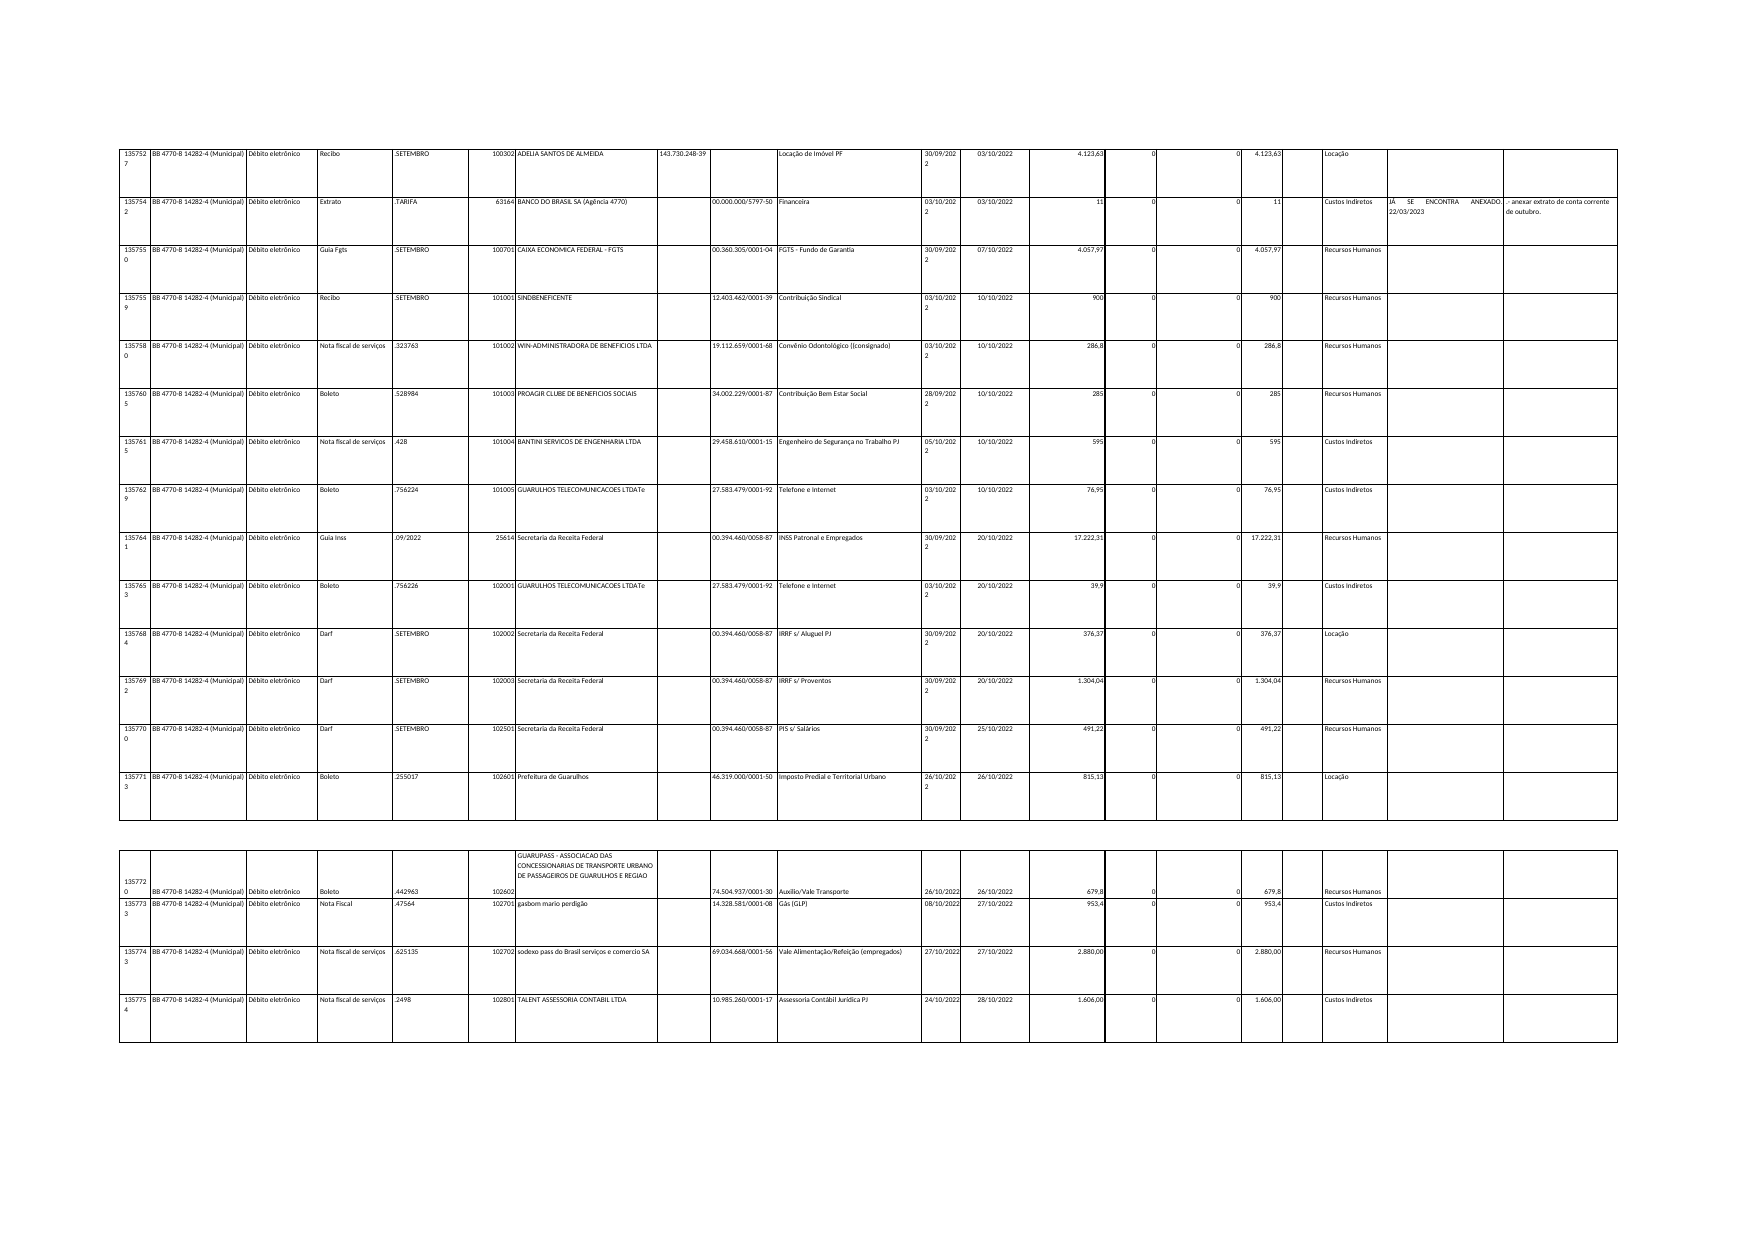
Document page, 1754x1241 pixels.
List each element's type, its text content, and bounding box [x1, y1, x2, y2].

table_cell 0 [1106, 899, 1156, 946]
table_cell [1504, 677, 1617, 724]
table_cell [658, 899, 710, 946]
table_cell [1283, 899, 1322, 946]
table_cell Custos Indiretos [1323, 485, 1387, 532]
table_cell 30/09/2022 [922, 150, 960, 197]
table_cell [1504, 995, 1617, 1042]
table_cell 30/09/2022 [922, 677, 960, 724]
table_cell [1504, 725, 1617, 772]
table_cell Guia Inss [318, 533, 392, 580]
table_cell Débito eletrônico [247, 533, 317, 580]
table_cell 30/09/2022 [922, 533, 960, 580]
table_cell [1283, 198, 1322, 244]
table_cell [1388, 995, 1503, 1042]
table_header [658, 851, 710, 898]
table_cell [658, 198, 710, 244]
table_cell 953,4 [1242, 899, 1282, 946]
table_cell 0 [1106, 725, 1156, 772]
table_cell TALENT ASSESSORIA CONTABIL LTDA [516, 995, 657, 1042]
table_cell 03/10/2022 [961, 198, 1029, 244]
table_cell 34.002.229/0001-87 [711, 389, 777, 436]
table_cell gasbom mario perdigão [516, 899, 657, 946]
table_cell .SETEMBRO [393, 629, 468, 676]
table_cell 1357615 [120, 437, 150, 484]
table_cell .625135 [393, 947, 468, 994]
table_cell 28/09/2022 [922, 389, 960, 436]
table_cell [1504, 899, 1617, 946]
table_cell BB 4770-8 14282-4 (Municipal) [151, 947, 246, 994]
table_cell .SETEMBRO [393, 725, 468, 772]
table_cell Telefone e Internet [778, 485, 921, 532]
table_cell 76,95 [1242, 485, 1282, 532]
table_cell Custos Indiretos [1323, 437, 1387, 484]
table_cell [1388, 485, 1503, 532]
table_cell [1283, 389, 1322, 436]
table_cell 1357700 [120, 725, 150, 772]
table_cell [1388, 246, 1503, 292]
table_cell .SETEMBRO [393, 294, 468, 340]
table_cell [1283, 725, 1322, 772]
table_cell Imposto Predial e Territorial Urbano [778, 773, 921, 819]
table_cell 27.583.479/0001-92 [711, 485, 777, 532]
table_header 679,8 [1242, 851, 1282, 898]
table_cell 0 [1157, 629, 1241, 676]
table_cell [1388, 533, 1503, 580]
table_cell Locação [1323, 629, 1387, 676]
table_cell Secretaria da Receita Federal [516, 725, 657, 772]
table_cell Recursos Humanos [1323, 947, 1387, 994]
table_header 102602 [469, 851, 515, 898]
table_cell 0 [1157, 150, 1241, 197]
table_cell 101003 [469, 389, 515, 436]
table_cell Boleto [318, 485, 392, 532]
table_cell 63164 [469, 198, 515, 244]
table_cell .SETEMBRO [393, 246, 468, 292]
table_cell 1.304,04 [1242, 677, 1282, 724]
table_cell 27.583.479/0001-92 [711, 581, 777, 628]
table_cell Locação de Imóvel PF [778, 150, 921, 197]
table_header 26/10/2022 [961, 851, 1029, 898]
table_cell 1357692 [120, 677, 150, 724]
table_cell [1388, 437, 1503, 484]
table_cell [1283, 947, 1322, 994]
table_cell 00.394.460/0058-87 [711, 629, 777, 676]
table_cell Recibo [318, 150, 392, 197]
table_cell Débito eletrônico [247, 677, 317, 724]
table_cell [1388, 773, 1503, 819]
table_cell [1504, 437, 1617, 484]
table_cell 69.034.668/0001-56 [711, 947, 777, 994]
table_cell 101004 [469, 437, 515, 484]
table_cell 30/09/2022 [922, 629, 960, 676]
table_cell CAIXA ECONOMICA FEDERAL - FGTS [516, 246, 657, 292]
table_cell Débito eletrônico [247, 995, 317, 1042]
table_cell Recursos Humanos [1323, 389, 1387, 436]
table_cell [658, 533, 710, 580]
table_cell 0 [1157, 437, 1241, 484]
table_cell 285 [1242, 389, 1282, 436]
table_cell 143.730.248-39 [658, 150, 710, 197]
table_cell 28/10/2022 [961, 995, 1029, 1042]
table_cell 0 [1106, 389, 1156, 436]
table_cell 0 [1157, 198, 1241, 244]
table_cell [1283, 341, 1322, 388]
table_cell 376,37 [1242, 629, 1282, 676]
table_cell BB 4770-8 14282-4 (Municipal) [151, 341, 246, 388]
table_cell Secretaria da Receita Federal [516, 629, 657, 676]
table_cell BANCO DO BRASIL SA (Agência 4770) [516, 198, 657, 244]
table_cell PIS s/ Salários [778, 725, 921, 772]
table_cell 03/10/2022 [961, 150, 1029, 197]
table_header 0 [1157, 851, 1241, 898]
table_cell [658, 947, 710, 994]
table_header .442963 [393, 851, 468, 898]
table_cell 4.123,63 [1030, 150, 1104, 197]
table_cell PROAGIR CLUBE DE BENEFICIOS SOCIAIS [516, 389, 657, 436]
table_cell 4.123,63 [1242, 150, 1282, 197]
table_cell [1504, 773, 1617, 819]
table_cell 1357733 [120, 899, 150, 946]
table_cell BB 4770-8 14282-4 (Municipal) [151, 629, 246, 676]
table_cell 1357684 [120, 629, 150, 676]
table_header GUARUPASS - ASSOCIACAO DAS CONCESSIONARIAS DE TRANSPORTE URBANO DE PASSAGEIROS DE GUARULHOS E REGIAO [516, 851, 657, 898]
table_cell 46.319.000/0001-50 [711, 773, 777, 819]
table_cell Recibo [318, 294, 392, 340]
table_header 26/10/2022 [922, 851, 960, 898]
table_header Boleto [318, 851, 392, 898]
table_cell Nota fiscal de serviços [318, 341, 392, 388]
table_cell 00.394.460/0058-87 [711, 533, 777, 580]
table_cell Nota fiscal de serviços [318, 947, 392, 994]
table_cell Boleto [318, 581, 392, 628]
table_cell 1357641 [120, 533, 150, 580]
table_cell sodexo pass do Brasil serviços e comercio SA [516, 947, 657, 994]
table_cell BB 4770-8 14282-4 (Municipal) [151, 437, 246, 484]
table_cell 0 [1106, 581, 1156, 628]
table_cell 17.222,31 [1030, 533, 1104, 580]
table_cell 595 [1242, 437, 1282, 484]
table_cell BB 4770-8 14282-4 (Municipal) [151, 246, 246, 292]
table_cell 20/10/2022 [961, 581, 1029, 628]
table_cell 00.394.460/0058-87 [711, 677, 777, 724]
table_header [1504, 851, 1617, 898]
table_cell Recursos Humanos [1323, 533, 1387, 580]
table_cell Débito eletrônico [247, 150, 317, 197]
table_cell [658, 246, 710, 292]
table_cell Boleto [318, 773, 392, 819]
table_cell 286,8 [1030, 341, 1104, 388]
table_cell IRRF s/ Proventos [778, 677, 921, 724]
table_cell [1504, 629, 1617, 676]
table_cell 07/10/2022 [961, 246, 1029, 292]
table_cell 0 [1106, 533, 1156, 580]
table_cell .2498 [393, 995, 468, 1042]
table_cell 0 [1106, 294, 1156, 340]
table_cell JÁ SE ENCONTRA ANEXADO. 22/03/2023 [1388, 198, 1503, 244]
table_cell 10/10/2022 [961, 485, 1029, 532]
table_cell [1283, 773, 1322, 819]
table_cell BB 4770-8 14282-4 (Municipal) [151, 294, 246, 340]
table_cell 39,9 [1030, 581, 1104, 628]
table_cell Nota fiscal de serviços [318, 995, 392, 1042]
table_cell [1283, 294, 1322, 340]
table_cell Darf [318, 725, 392, 772]
table_cell 0 [1106, 437, 1156, 484]
table_cell Débito eletrônico [247, 341, 317, 388]
table_cell [1283, 581, 1322, 628]
table_cell 76,95 [1030, 485, 1104, 532]
table_cell 0 [1157, 773, 1241, 819]
table_cell Convênio Odontológico ((consignado) [778, 341, 921, 388]
table_cell 1357743 [120, 947, 150, 994]
table_cell INSS Patronal e Empregados [778, 533, 921, 580]
table_cell [1504, 581, 1617, 628]
table_cell [1504, 150, 1617, 197]
table_cell BB 4770-8 14282-4 (Municipal) [151, 725, 246, 772]
table_cell Recursos Humanos [1323, 341, 1387, 388]
table_cell 05/10/2022 [922, 437, 960, 484]
table_cell 376,37 [1030, 629, 1104, 676]
table_cell BB 4770-8 14282-4 (Municipal) [151, 389, 246, 436]
table_cell 27/10/2022 [961, 947, 1029, 994]
table_cell 27/10/2022 [961, 899, 1029, 946]
table_cell [1388, 341, 1503, 388]
table_cell 03/10/2022 [922, 581, 960, 628]
table_cell BB 4770-8 14282-4 (Municipal) [151, 485, 246, 532]
table_cell FGTS - Fundo de Garantia [778, 246, 921, 292]
table_cell [658, 485, 710, 532]
table_cell Débito eletrônico [247, 198, 317, 244]
table_cell [658, 773, 710, 819]
table_cell [1504, 294, 1617, 340]
table_cell [1388, 294, 1503, 340]
table_cell 815,13 [1030, 773, 1104, 819]
table_cell [1504, 389, 1617, 436]
table_cell 03/10/2022 [922, 198, 960, 244]
table_cell [658, 437, 710, 484]
table_cell 26/10/2022 [922, 773, 960, 819]
table_cell 12.403.462/0001-39 [711, 294, 777, 340]
table_cell 0 [1106, 198, 1156, 244]
table_cell Débito eletrônico [247, 899, 317, 946]
table_cell .428 [393, 437, 468, 484]
table_cell Custos Indiretos [1323, 899, 1387, 946]
table_cell [1388, 947, 1503, 994]
table_cell [1504, 485, 1617, 532]
table_cell 00.360.305/0001-04 [711, 246, 777, 292]
table_cell Boleto [318, 389, 392, 436]
table_cell 0 [1106, 485, 1156, 532]
table_cell 1357550 [120, 246, 150, 292]
table_cell 10/10/2022 [961, 294, 1029, 340]
table_cell .47564 [393, 899, 468, 946]
table_cell BB 4770-8 14282-4 (Municipal) [151, 581, 246, 628]
table_cell [1388, 629, 1503, 676]
table_cell [1388, 389, 1503, 436]
table_cell 953,4 [1030, 899, 1104, 946]
table_cell [1283, 677, 1322, 724]
table_cell 900 [1030, 294, 1104, 340]
table_cell GUARULHOS TELECOMUNICACOES LTDATe [516, 581, 657, 628]
table_header 74.504.937/0001-30 [711, 851, 777, 898]
table_cell Recursos Humanos [1323, 246, 1387, 292]
table_cell Secretaria da Receita Federal [516, 677, 657, 724]
table_cell .756226 [393, 581, 468, 628]
table_cell Débito eletrônico [247, 947, 317, 994]
table_cell [1388, 150, 1503, 197]
table_cell [658, 341, 710, 388]
table_cell 03/10/2022 [922, 294, 960, 340]
table_cell [1388, 899, 1503, 946]
table_cell 25/10/2022 [961, 725, 1029, 772]
table_cell 1357713 [120, 773, 150, 819]
table_cell Darf [318, 629, 392, 676]
table_cell BB 4770-8 14282-4 (Municipal) [151, 198, 246, 244]
table_cell [658, 629, 710, 676]
table_cell 25614 [469, 533, 515, 580]
table_cell Guia Fgts [318, 246, 392, 292]
table_cell 0 [1157, 725, 1241, 772]
table_cell Débito eletrônico [247, 437, 317, 484]
table_cell 11 [1030, 198, 1104, 244]
table_cell 0 [1157, 341, 1241, 388]
table_header Auxilio/Vale Transporte [778, 851, 921, 898]
table_cell 595 [1030, 437, 1104, 484]
table_cell 0 [1157, 485, 1241, 532]
table_cell .255017 [393, 773, 468, 819]
table_cell 0 [1106, 773, 1156, 819]
table_cell 20/10/2022 [961, 677, 1029, 724]
table_cell [1283, 629, 1322, 676]
table_header Débito eletrônico [247, 851, 317, 898]
table_cell Contribuição Bem Estar Social [778, 389, 921, 436]
table_cell 102601 [469, 773, 515, 819]
table_cell WIN-ADMINISTRADORA DE BENEFICIOS LTDA [516, 341, 657, 388]
table_cell 0 [1106, 150, 1156, 197]
table_cell Débito eletrônico [247, 485, 317, 532]
table_cell 102501 [469, 725, 515, 772]
table_cell 4.057,97 [1030, 246, 1104, 292]
table_cell 0 [1157, 995, 1241, 1042]
table_cell GUARULHOS TELECOMUNICACOES LTDATe [516, 485, 657, 532]
table_cell 1357605 [120, 389, 150, 436]
table_header 1357720 [120, 851, 150, 898]
table_header [1283, 851, 1322, 898]
table_cell 2.880,00 [1242, 947, 1282, 994]
table_cell 1.304,04 [1030, 677, 1104, 724]
table_cell 900 [1242, 294, 1282, 340]
table_cell 102002 [469, 629, 515, 676]
table_cell Recursos Humanos [1323, 677, 1387, 724]
table_cell BB 4770-8 14282-4 (Municipal) [151, 533, 246, 580]
table_cell .- anexar extrato de conta corrente de outubro. [1504, 198, 1617, 244]
table_cell 0 [1157, 947, 1241, 994]
table_cell [1504, 947, 1617, 994]
table_cell 11 [1242, 198, 1282, 244]
table_cell Gás (GLP) [778, 899, 921, 946]
table_header 679,8 [1030, 851, 1104, 898]
table_header [1388, 851, 1503, 898]
table_cell 1357754 [120, 995, 150, 1042]
table_cell 100302 [469, 150, 515, 197]
table_cell 102801 [469, 995, 515, 1042]
table_cell 27/10/2022 [922, 947, 960, 994]
table_cell BB 4770-8 14282-4 (Municipal) [151, 899, 246, 946]
table_cell Nota Fiscal [318, 899, 392, 946]
table_cell 102003 [469, 677, 515, 724]
table_cell 30/09/2022 [922, 725, 960, 772]
table_header BB 4770-8 14282-4 (Municipal) [151, 851, 246, 898]
table_cell 0 [1106, 677, 1156, 724]
table_cell 101002 [469, 341, 515, 388]
table_cell IRRF s/ Aluguel PJ [778, 629, 921, 676]
table_cell 0 [1106, 341, 1156, 388]
table_cell Débito eletrônico [247, 389, 317, 436]
table_cell 0 [1157, 581, 1241, 628]
table_cell 30/09/2022 [922, 246, 960, 292]
table_cell 102701 [469, 899, 515, 946]
table_cell [1283, 995, 1322, 1042]
table_cell 1357542 [120, 198, 150, 244]
table_cell Débito eletrônico [247, 629, 317, 676]
table_cell Débito eletrônico [247, 581, 317, 628]
table_cell 0 [1157, 294, 1241, 340]
table_cell 1.606,00 [1242, 995, 1282, 1042]
table_cell Custos Indiretos [1323, 995, 1387, 1042]
table_cell [1283, 246, 1322, 292]
table_cell Recursos Humanos [1323, 725, 1387, 772]
table_cell 24/10/2022 [922, 995, 960, 1042]
table_cell [658, 677, 710, 724]
table_cell 00.000.000/5797-50 [711, 198, 777, 244]
table_cell 100701 [469, 246, 515, 292]
table_cell 101001 [469, 294, 515, 340]
table_cell 08/10/2022 [922, 899, 960, 946]
table_cell Financeira [778, 198, 921, 244]
table_cell .TARIFA [393, 198, 468, 244]
table_cell 17.222,31 [1242, 533, 1282, 580]
table_cell 285 [1030, 389, 1104, 436]
table_cell Extrato [318, 198, 392, 244]
table_cell .SETEMBRO [393, 150, 468, 197]
table_cell 1357580 [120, 341, 150, 388]
table_cell 1357629 [120, 485, 150, 532]
table_cell [1388, 677, 1503, 724]
table_cell .SETEMBRO [393, 677, 468, 724]
table_cell 19.112.659/0001-68 [711, 341, 777, 388]
table_cell [1283, 437, 1322, 484]
table_cell 0 [1106, 246, 1156, 292]
table_cell 03/10/2022 [922, 341, 960, 388]
table_cell [1388, 725, 1503, 772]
table_cell 1357653 [120, 581, 150, 628]
table_cell [1504, 246, 1617, 292]
table_cell 10/10/2022 [961, 437, 1029, 484]
table_cell [1504, 533, 1617, 580]
table_cell 03/10/2022 [922, 485, 960, 532]
table_cell Débito eletrônico [247, 294, 317, 340]
table_cell 0 [1157, 389, 1241, 436]
table_cell 4.057,97 [1242, 246, 1282, 292]
table_cell [1283, 485, 1322, 532]
table_cell 102001 [469, 581, 515, 628]
table_cell Débito eletrônico [247, 773, 317, 819]
table_cell Vale Alimentação/Refeição (empregados) [778, 947, 921, 994]
table_cell [658, 725, 710, 772]
table_cell Locação [1323, 773, 1387, 819]
table_cell 815,13 [1242, 773, 1282, 819]
table_cell Secretaria da Receita Federal [516, 533, 657, 580]
table_cell BB 4770-8 14282-4 (Municipal) [151, 773, 246, 819]
table_cell Recursos Humanos [1323, 294, 1387, 340]
table_cell 101005 [469, 485, 515, 532]
table_cell Engenheiro de Segurança no Trabalho PJ [778, 437, 921, 484]
table_header 0 [1106, 851, 1156, 898]
table_cell [711, 150, 777, 197]
table_cell BB 4770-8 14282-4 (Municipal) [151, 995, 246, 1042]
table_cell [658, 294, 710, 340]
table_cell .323763 [393, 341, 468, 388]
table_cell 0 [1157, 533, 1241, 580]
table_cell 0 [1157, 899, 1241, 946]
table_cell Nota fiscal de serviços [318, 437, 392, 484]
table_header Recursos Humanos [1323, 851, 1387, 898]
table_cell 20/10/2022 [961, 629, 1029, 676]
table_cell Assessoria Contábil Jurídica PJ [778, 995, 921, 1042]
table_cell [1283, 533, 1322, 580]
table_cell [658, 389, 710, 436]
table_cell 102702 [469, 947, 515, 994]
table_cell 10/10/2022 [961, 341, 1029, 388]
table_cell 286,8 [1242, 341, 1282, 388]
table_cell 10.985.260/0001-17 [711, 995, 777, 1042]
table_cell Débito eletrônico [247, 246, 317, 292]
table_cell ADELIA SANTOS DE ALMEIDA [516, 150, 657, 197]
table_cell Prefeitura de Guarulhos [516, 773, 657, 819]
table_cell 1357527 [120, 150, 150, 197]
table_cell 39,9 [1242, 581, 1282, 628]
table_cell 26/10/2022 [961, 773, 1029, 819]
table_cell Telefone e Internet [778, 581, 921, 628]
table_cell 491,22 [1242, 725, 1282, 772]
table_cell SINDBENEFICENTE [516, 294, 657, 340]
table_cell [1283, 150, 1322, 197]
table_cell Locação [1323, 150, 1387, 197]
table_cell BB 4770-8 14282-4 (Municipal) [151, 677, 246, 724]
table_cell 0 [1157, 246, 1241, 292]
table_cell 1357559 [120, 294, 150, 340]
table_cell 0 [1106, 947, 1156, 994]
table_cell 20/10/2022 [961, 533, 1029, 580]
table_cell [658, 581, 710, 628]
table_cell .528984 [393, 389, 468, 436]
table_cell Darf [318, 677, 392, 724]
table_cell 29.458.610/0001-15 [711, 437, 777, 484]
table_cell [1504, 341, 1617, 388]
table_cell BB 4770-8 14282-4 (Municipal) [151, 150, 246, 197]
table_cell Contribuição Sindical [778, 294, 921, 340]
table_cell 0 [1157, 677, 1241, 724]
table_cell 14.328.581/0001-08 [711, 899, 777, 946]
table_cell 0 [1106, 629, 1156, 676]
table_cell 1.606,00 [1030, 995, 1104, 1042]
table_cell 2.880,00 [1030, 947, 1104, 994]
table_cell Custos Indiretos [1323, 198, 1387, 244]
table_cell Débito eletrônico [247, 725, 317, 772]
table_cell BANTINI SERVICOS DE ENGENHARIA LTDA [516, 437, 657, 484]
table_cell [1388, 581, 1503, 628]
table_cell Custos Indiretos [1323, 581, 1387, 628]
table_cell 491,22 [1030, 725, 1104, 772]
table_cell [658, 995, 710, 1042]
table_cell .756224 [393, 485, 468, 532]
table_cell 10/10/2022 [961, 389, 1029, 436]
table_cell 00.394.460/0058-87 [711, 725, 777, 772]
table_cell 0 [1106, 995, 1156, 1042]
table_cell .09/2022 [393, 533, 468, 580]
